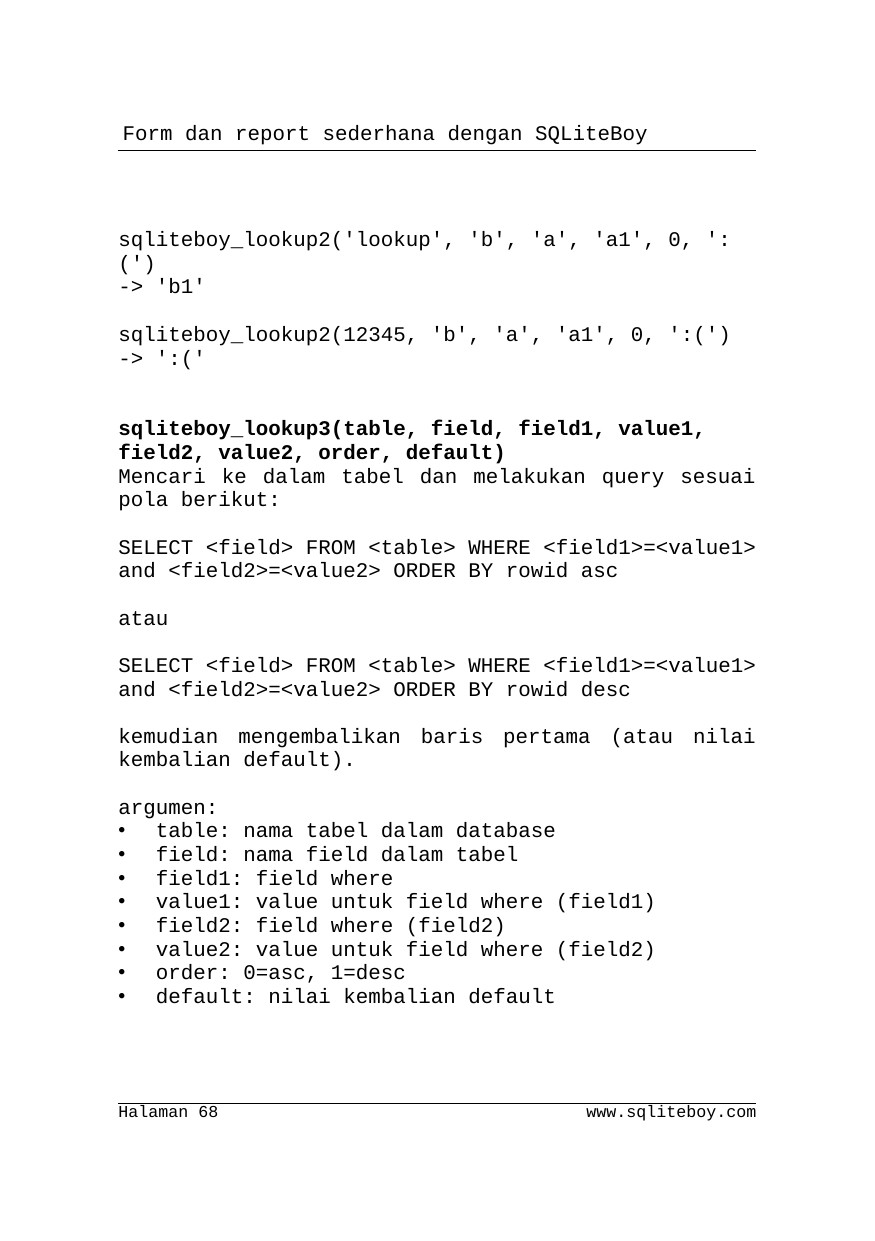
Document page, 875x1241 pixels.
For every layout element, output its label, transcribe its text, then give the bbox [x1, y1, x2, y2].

text atau [118, 608, 756, 631]
text sqliteboy_lookup2(12345, 'b', 'a', 'a1', 0, ':(') [118, 324, 756, 347]
text -> 'b1' [118, 277, 756, 300]
text Mencari ke dalam tabel dan melakukan query sesuai pola berikut: [118, 466, 756, 513]
text SELECT <field> FROM <table> WHERE <field1>=<value1> and <field2>=<value2> ORDER BY rowid asc [118, 537, 756, 584]
text argumen: [118, 797, 756, 820]
list table: nama tabel dalam database [118, 820, 756, 844]
list value1: value untuk field where (field1) [118, 891, 756, 915]
text kemudian mengembalikan baris pertama (atau nilai kembalian default). [118, 726, 756, 773]
text -> ':(' [118, 347, 756, 371]
text sqliteboy_lookup3(table, field, field1, value1, field2, value2, order, default) [118, 418, 756, 466]
list field2: field where (field2) [118, 915, 756, 939]
list default: nilai kembalian default [118, 986, 756, 1009]
list order: 0=asc, 1=desc [118, 962, 756, 986]
list field1: field where [118, 868, 756, 891]
text sqliteboy_lookup2('lookup', 'b', 'a', 'a1', 0, ':(') [118, 229, 756, 277]
list field: nama field dalam tabel [118, 844, 756, 868]
list value2: value untuk field where (field2) [118, 939, 756, 962]
text SELECT <field> FROM <table> WHERE <field1>=<value1> and <field2>=<value2> ORDER BY rowid desc [118, 655, 756, 702]
